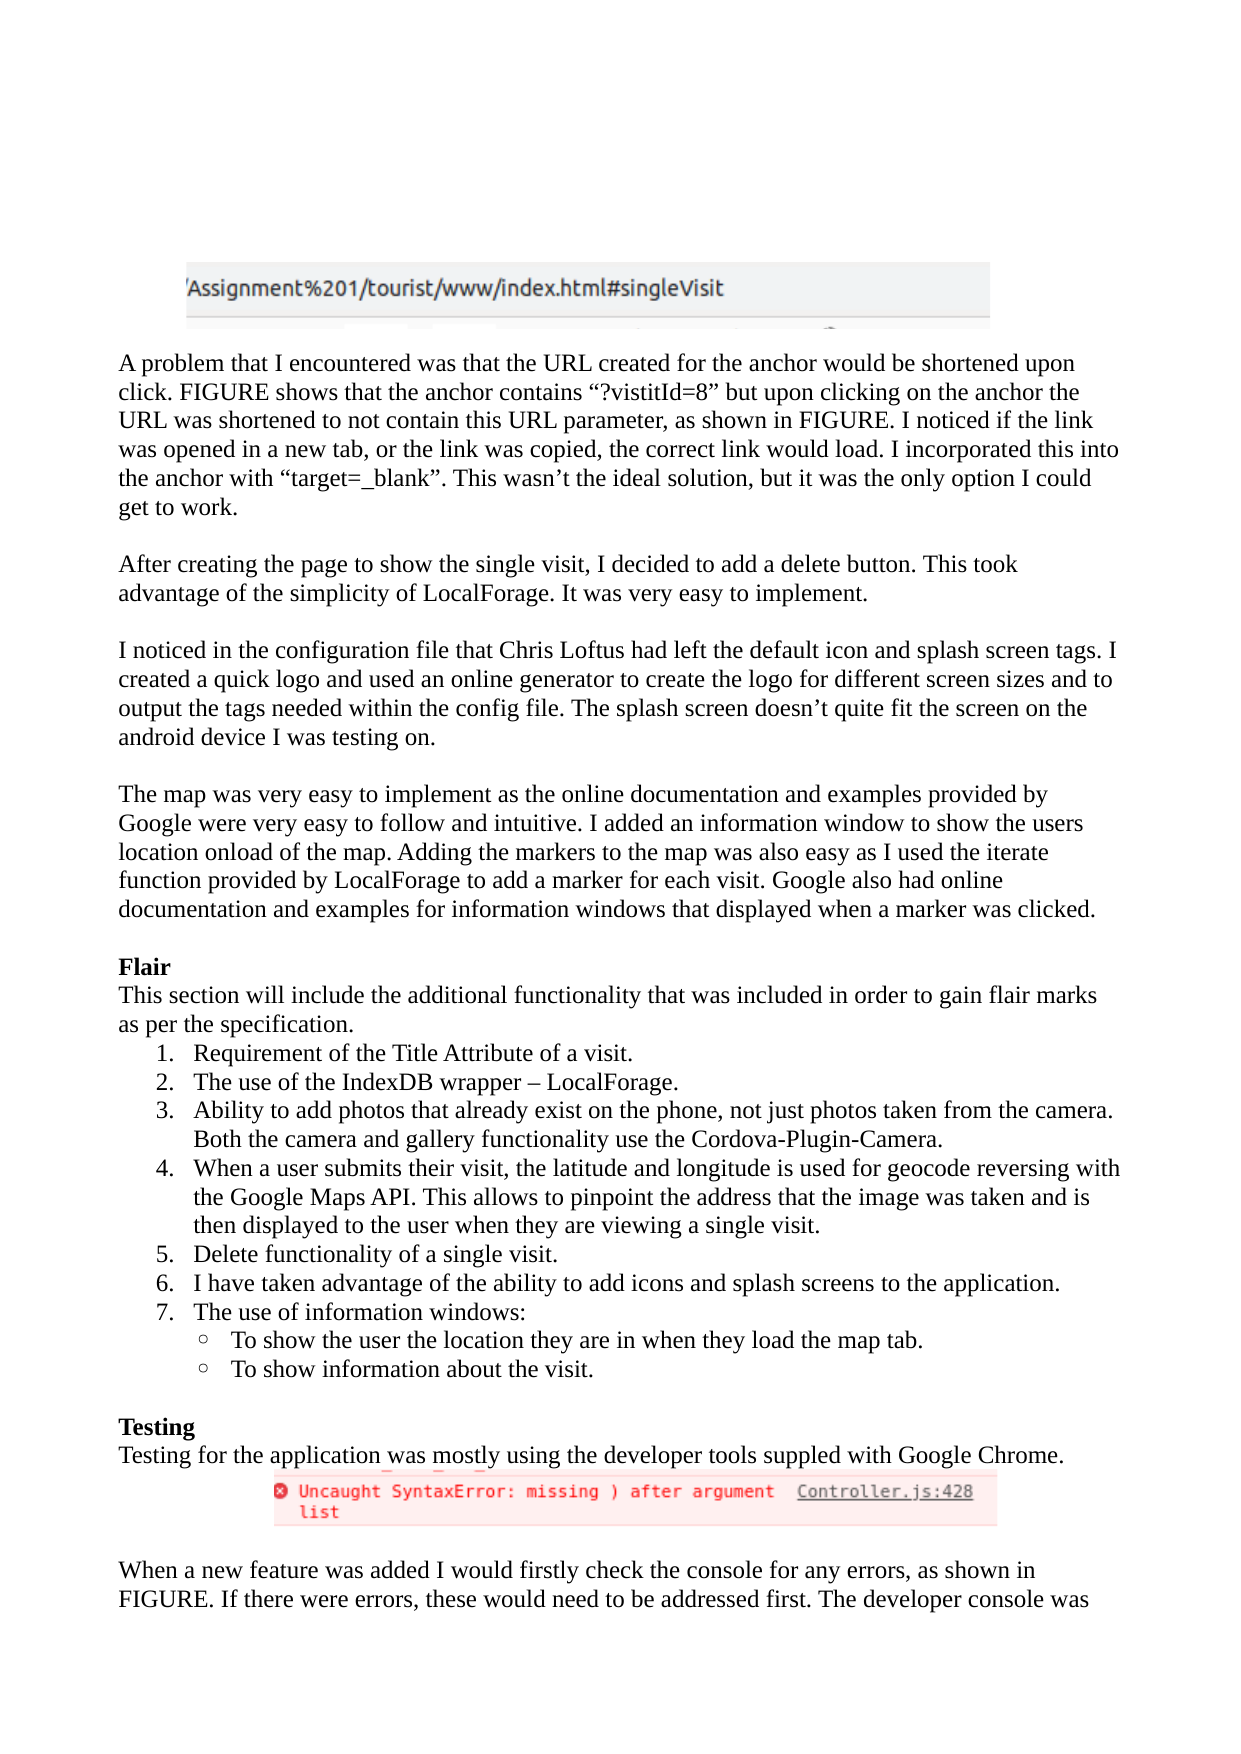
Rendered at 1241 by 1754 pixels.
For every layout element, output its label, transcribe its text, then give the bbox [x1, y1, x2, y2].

text Testing [118, 1412, 1122, 1441]
list To show the user the location they are in when they load the map tab. [193, 1326, 1122, 1354]
list The use of the IndexDB wrapper – LocalForage. [156, 1067, 1122, 1096]
text I noticed in the configuration file that Chris Loftus had left the default icon and splash screen tags. I created a quick logo and used an online generator to create the logo for different screen sizes and to output the tags needed within the config file. The splash screen doesn’t quite fit the screen on the android device I was testing on. [118, 636, 1122, 751]
list To show information about the visit. [193, 1354, 1122, 1383]
text A problem that I encountered was that the URL created for the anchor would be shortened upon click. FIGURE shows that the anchor contains “?vistitId=8” but upon clicking on the anchor the URL was shortened to not contain this URL parameter, as shown in FIGURE. I noticed if the link was opened in a new tab, or the link was copied, the correct link would load. I incorporated this into the anchor with “target=_blank”. This wasn’t the ideal solution, but it was the only option I could get to work. [118, 348, 1122, 521]
list Delete functionality of a single visit. [156, 1239, 1122, 1268]
list I have taken advantage of the ability to add icons and splash screens to the application. [156, 1268, 1122, 1297]
list Requirement of the Title Attribute of a visit. [156, 1038, 1122, 1067]
text This section will include the additional functionality that was included in order to gain flair marks as per the specification. [118, 981, 1122, 1038]
list When a user submits their visit, the latitude and longitude is used for geocode reversing with the Google Maps API. This allows to pinpoint the address that the image was taken and is then displayed to the user when they are viewing a single visit. [156, 1153, 1122, 1239]
list Ability to add photos that already exist on the phone, not just photos taken from the camera. Both the camera and gallery functionality use the Cordova-Plugin-Camera. [156, 1096, 1122, 1153]
text When a new feature was added I would firstly check the console for any errors, as shown in FIGURE. If there were errors, these would need to be addressed first. The developer console was [118, 1556, 1122, 1613]
text Testing for the application was mostly using the developer tools suppled with Google Chrome. [118, 1441, 1122, 1469]
text The map was very easy to implement as the online documentation and examples provided by Google were very easy to follow and intuitive. I added an information window to show the users location onload of the map. Adding the markers to the map was also easy as I used the iterate function provided by LocalForage to add a marker for each visit. Google also had online documentation and examples for information windows that displayed when a marker was clicked. [118, 779, 1122, 923]
text Flair [118, 952, 1122, 981]
list The use of information windows: [156, 1297, 1122, 1326]
text After creating the page to show the single visit, I decided to add a delete button. This took advantage of the simplicity of LocalForage. It was very easy to implement. [118, 549, 1122, 607]
